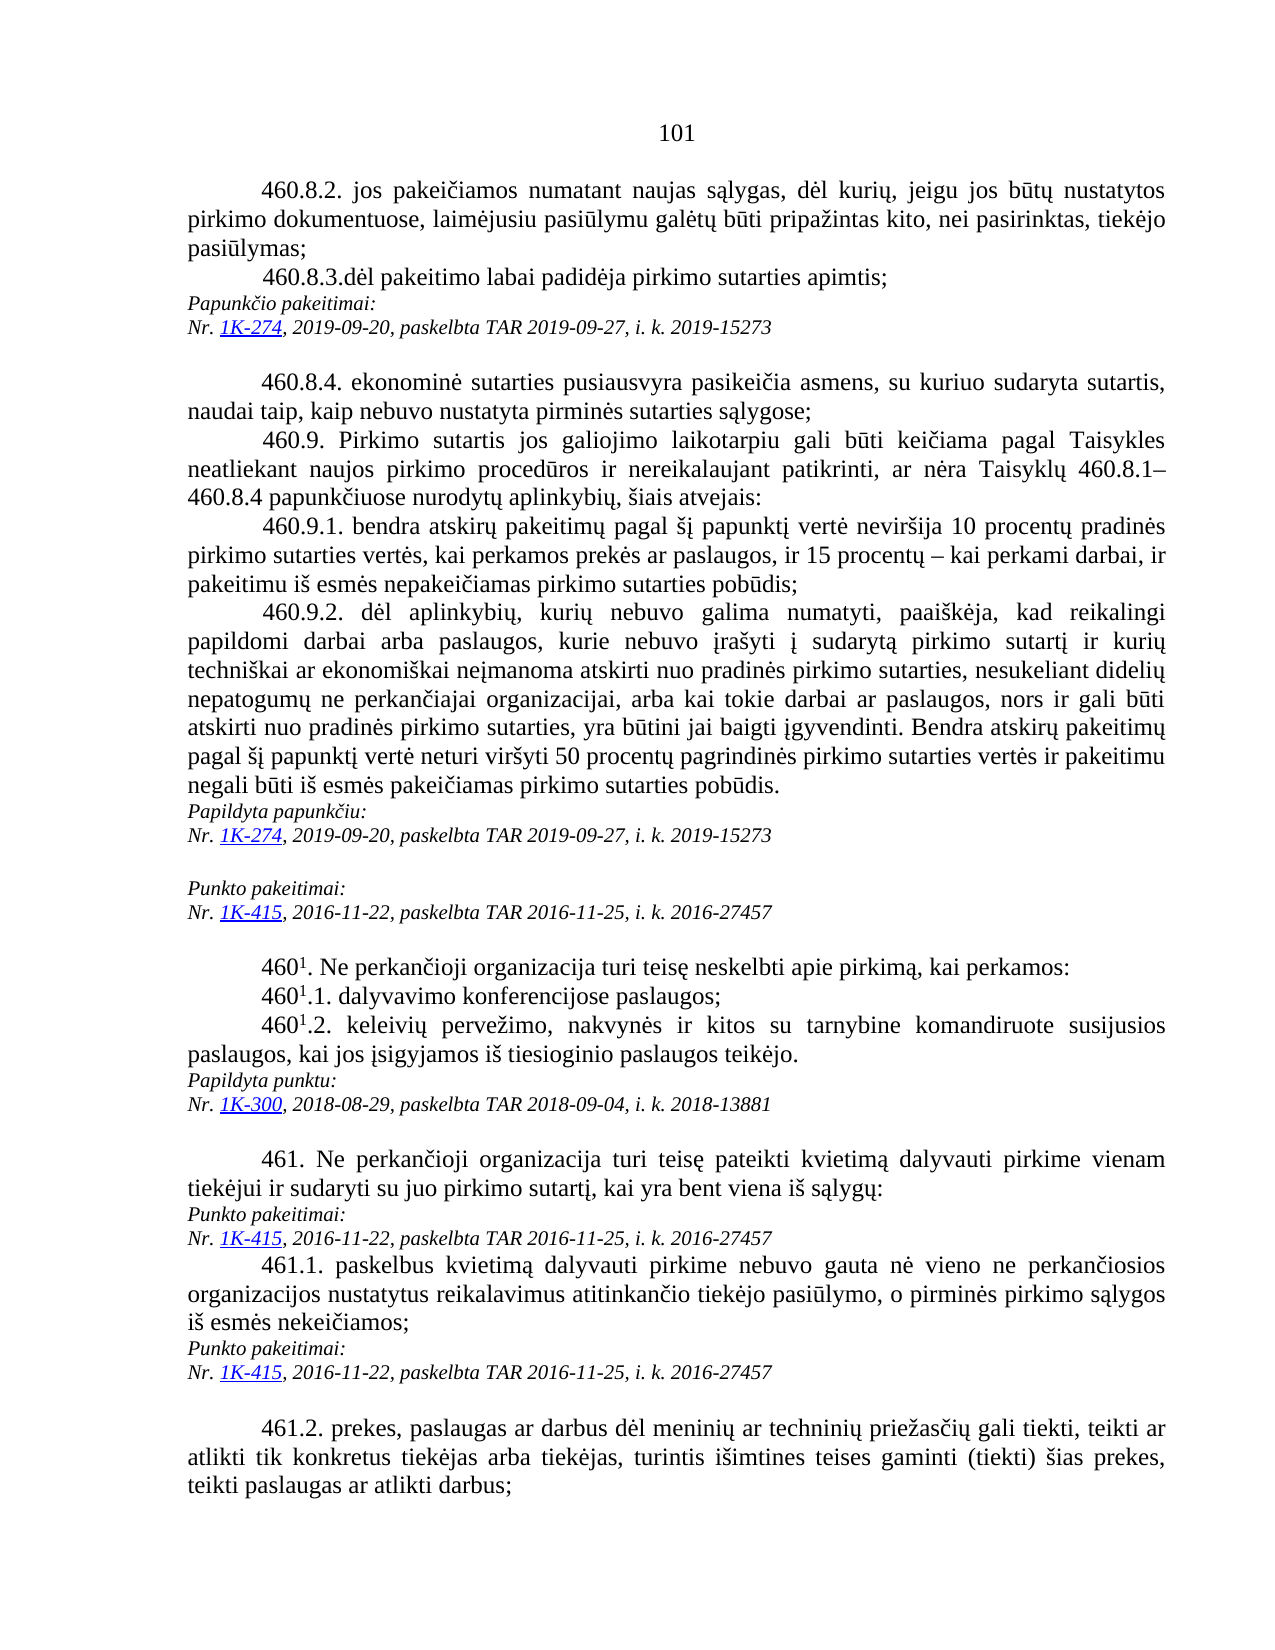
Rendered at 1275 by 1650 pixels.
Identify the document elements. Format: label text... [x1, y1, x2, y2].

text 460.8.2. jos pakeičiamos numatant naujas sąlygas, dėl kurių, jeigu jos būtų nustatytos pirkimo dokumentuose, laimėjusiu pasiūlymu galėtų būti pripažintas kito, nei pasirinktas, tiekėjo pasiūlymas; [187, 176, 1167, 262]
text Nr. 1K-274, 2019-09-20, paskelbta TAR 2019-09-27, i. k. 2019-15273 [187, 315, 1167, 339]
text Papunkčio pakeitimai: [187, 291, 1167, 315]
text 460.9. Pirkimo sutartis jos galiojimo laikotarpiu gali būti keičiama pagal Taisykles neatliekant naujos pirkimo procedūros ir nereikalaujant patikrinti, ar nėra Taisyklų 460.8.1–460.8.4 papunkčiuose nurodytų aplinkybių, šiais atvejais: [187, 425, 1167, 511]
text Punkto pakeitimai: [187, 1202, 1167, 1226]
text Nr. 1K-415, 2016-11-22, paskelbta TAR 2016-11-25, i. k. 2016-27457 [187, 1226, 1167, 1250]
text 460.9.1. bendra atskirų pakeitimų pagal šį papunktį vertė neviršija 10 procentų pradinės pirkimo sutarties vertės, kai perkamos prekės ar paslaugos, ir 15 procentų – kai perkami darbai, ir pakeitimu iš esmės nepakeičiamas pirkimo sutarties pobūdis; [187, 511, 1167, 597]
text Papildyta papunkčiu: [187, 799, 1167, 823]
text 460.9.2. dėl aplinkybių, kurių nebuvo galima numatyti, paaiškėja, kad reikalingi papildomi darbai arba paslaugos, kurie nebuvo įrašyti į sudarytą pirkimo sutartį ir kurių techniškai ar ekonomiškai neįmanoma atskirti nuo pradinės pirkimo sutarties, nesukeliant didelių nepatogumų ne perkančiajai organizacijai, arba kai tokie darbai ar paslaugos, nors ir gali būti atskirti nuo pradinės pirkimo sutarties, yra būtini jai baigti įgyvendinti. Bendra atskirų pakeitimų pagal šį papunktį vertė neturi viršyti 50 procentų pagrindinės pirkimo sutarties vertės ir pakeitimu negali būti iš esmės pakeičiamas pirkimo sutarties pobūdis. [187, 597, 1167, 799]
text Nr. 1K-415, 2016-11-22, paskelbta TAR 2016-11-25, i. k. 2016-27457 [187, 1360, 1167, 1384]
text Nr. 1K-274, 2019-09-20, paskelbta TAR 2019-09-27, i. k. 2019-15273 [187, 823, 1167, 847]
text Papildyta punktu: [187, 1067, 1167, 1092]
text 460.8.4. ekonominė sutarties pusiausvyra pasikeičia asmens, su kuriuo sudaryta sutartis, naudai taip, kaip nebuvo nustatyta pirminės sutarties sąlygose; [187, 367, 1167, 425]
text 461. Ne perkančioji organizacija turi teisę pateikti kvietimą dalyvauti pirkime vienam tiekėjui ir sudaryti su juo pirkimo sutartį, kai yra bent viena iš sąlygų: [187, 1144, 1167, 1202]
text Punkto pakeitimai: [187, 1336, 1167, 1360]
text 461.1. paskelbus kvietimą dalyvauti pirkime nebuvo gauta nė vieno ne perkančiosios organizacijos nustatytus reikalavimus atitinkančio tiekėjo pasiūlymo, o pirminės pirkimo sąlygos iš esmės nekeičiamos; [187, 1250, 1167, 1336]
text 461.2. prekes, paslaugas ar darbus dėl meninių ar techninių priežasčių gali tiekti, teikti ar atlikti tik konkretus tiekėjas arba tiekėjas, turintis išimtines teises gaminti (tiekti) šias prekes, teikti paslaugas ar atlikti darbus; [187, 1413, 1167, 1499]
text 4601.1. dalyvavimo konferencijose paslaugos; [187, 981, 1167, 1010]
text 460.8.3.dėl pakeitimo labai padidėja pirkimo sutarties apimtis; [187, 262, 1167, 291]
text 4601.2. keleivių pervežimo, nakvynės ir kitos su tarnybine komandiruote susijusios paslaugos, kai jos įsigyjamos iš tiesioginio paslaugos teikėjo. [187, 1010, 1167, 1067]
text Punkto pakeitimai: [187, 876, 1167, 900]
text 4601. Ne perkančioji organizacija turi teisę neskelbti apie pirkimą, kai perkamos: [187, 952, 1167, 981]
text Nr. 1K-415, 2016-11-22, paskelbta TAR 2016-11-25, i. k. 2016-27457 [187, 900, 1167, 924]
text Nr. 1K-300, 2018-08-29, paskelbta TAR 2018-09-04, i. k. 2018-13881 [187, 1092, 1167, 1116]
